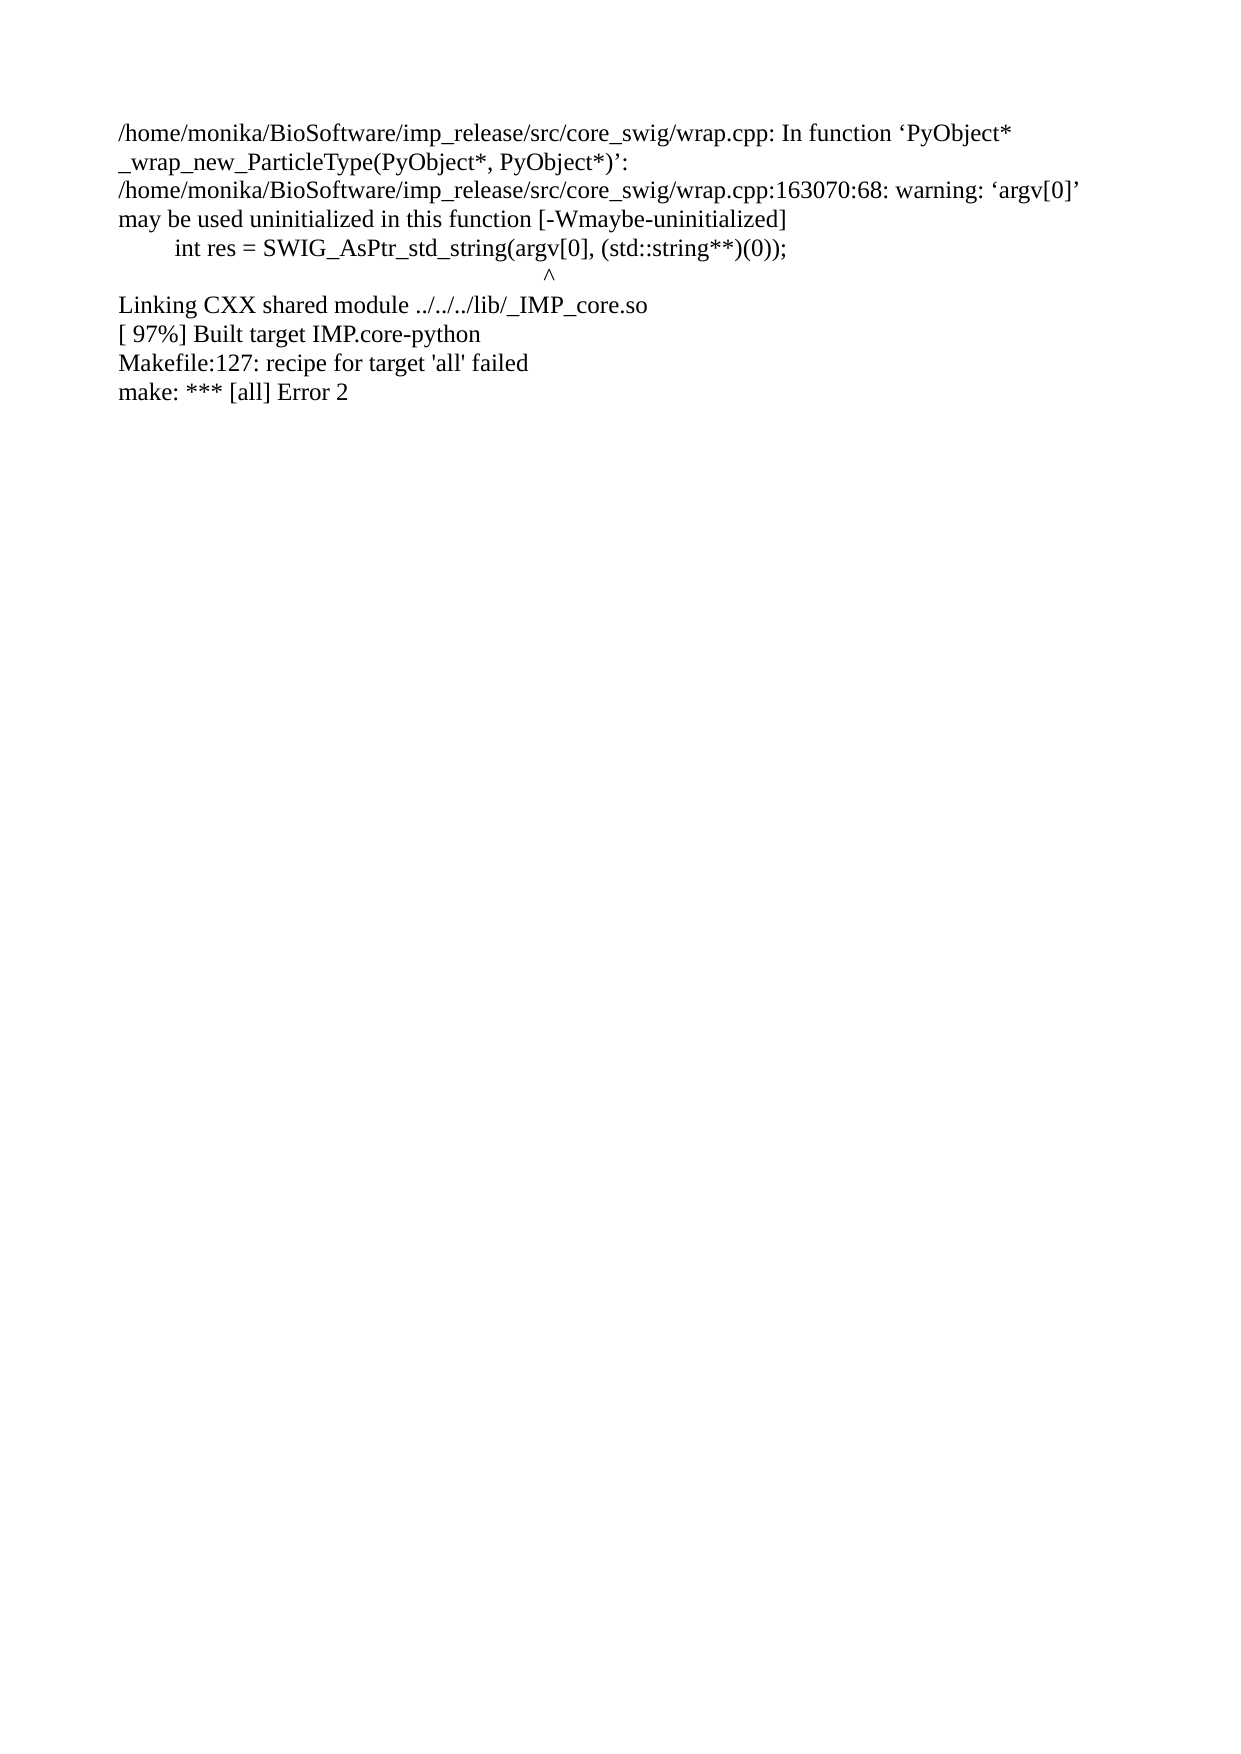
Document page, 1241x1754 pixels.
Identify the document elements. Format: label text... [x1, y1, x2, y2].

text Makefile:127: recipe for target 'all' failed [118, 348, 1122, 377]
text /home/monika/BioSoftware/imp_release/src/core_swig/wrap.cpp:163070:68: warning: ‘argv[0]’ may be used uninitialized in this function [-Wmaybe-uninitialized] [118, 176, 1122, 233]
text make: *** [all] Error 2 [118, 377, 1122, 406]
text Linking CXX shared module ../../../lib/_IMP_core.so [118, 291, 1122, 319]
text /home/monika/BioSoftware/imp_release/src/core_swig/wrap.cpp: In function ‘PyObject* _wrap_new_ParticleType(PyObject*, PyObject*)’: [118, 118, 1122, 176]
text int res = SWIG_AsPtr_std_string(argv[0], (std::string**)(0)); [118, 233, 1122, 262]
text [ 97%] Built target IMP.core-python [118, 319, 1122, 348]
text ^ [118, 262, 1122, 291]
